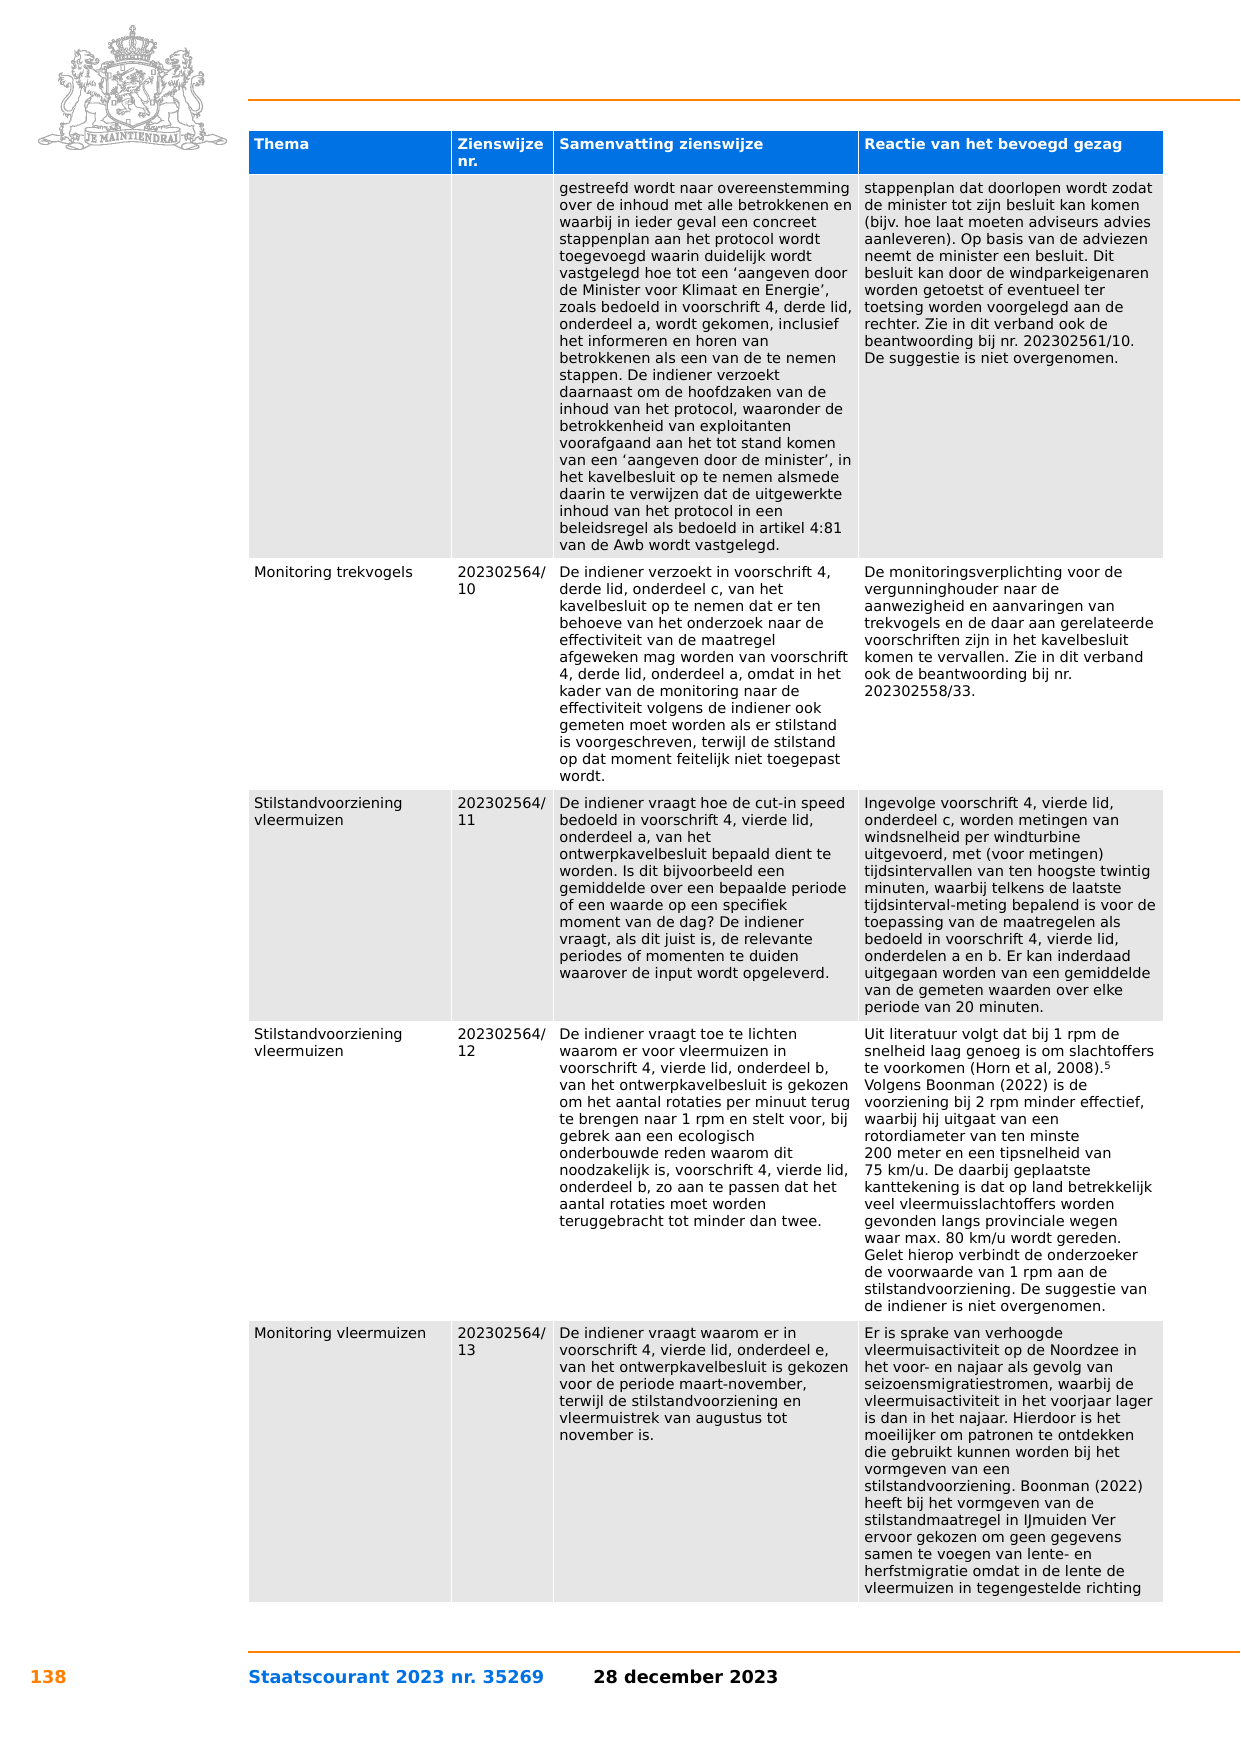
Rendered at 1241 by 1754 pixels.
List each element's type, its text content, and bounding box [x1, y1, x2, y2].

table_header Reactie van het bevoegd gezag [859, 131, 1163, 174]
table_cell Stilstandvoorziening vleermuizen [249, 790, 451, 1021]
table_cell Uit literatuur volgt dat bij 1 rpm de snelheid laag genoeg is om slachtoffers te voorkomen (Horn et al, 2008).5 Volgens Boonman (2022) is de voorziening bij 2 rpm minder effectief, waarbij hij uitgaat van een rotordiameter van ten minste 200 meter en een tipsnelheid van 75 km/u. De daarbij geplaatste kanttekening is dat op land betrekkelijk veel vleermuisslachtoffers worden gevonden langs provinciale wegen waar max. 80 km/u wordt gereden. Gelet hierop verbindt de onderzoeker de voorwaarde van 1 rpm aan de stilstandvoorziening. De suggestie van de indiener is niet overgenomen. [859, 1022, 1163, 1319]
table_cell Ingevolge voorschrift 4, vierde lid, onderdeel c, worden metingen van windsnelheid per windturbine uitgevoerd, met (voor metingen) tijdsintervallen van ten hoogste twintig minuten, waarbij telkens de laatste tijdsinterval-meting bepalend is voor de toepassing van de maatregelen als bedoeld in voorschrift 4, vierde lid, onderdelen a en b. Er kan inderdaad uitgegaan worden van een gemiddelde van de gemeten waarden over elke periode van 20 minuten. [859, 790, 1163, 1021]
table_cell [452, 175, 553, 558]
table_cell De indiener vraagt hoe de cut-in speed bedoeld in voorschrift 4, vierde lid, onderdeel a, van het ontwerpkavelbesluit bepaald dient te worden. Is dit bijvoorbeeld een gemiddelde over een bepaalde periode of een waarde op een specifiek moment van de dag? De indiener vraagt, als dit juist is, de relevante periodes of momenten te duiden waarover de input wordt opgeleverd. [554, 790, 858, 1021]
table_cell gestreefd wordt naar overeenstemming over de inhoud met alle betrokkenen en waarbij in ieder geval een concreet stappenplan aan het protocol wordt toegevoegd waarin duidelijk wordt vastgelegd hoe tot een ‘aangeven door de Minister voor Klimaat en Energie’, zoals bedoeld in voorschrift 4, derde lid, onderdeel a, wordt gekomen, inclusief het informeren en horen van betrokkenen als een van de te nemen stappen. De indiener verzoekt daarnaast om de hoofdzaken van de inhoud van het protocol, waaronder de betrokkenheid van exploitanten voorafgaand aan het tot stand komen van een ‘aangeven door de minister’, in het kavelbesluit op te nemen alsmede daarin te verwijzen dat de uitgewerkte inhoud van het protocol in een beleidsregel als bedoeld in artikel 4:81 van de Awb wordt vastgelegd. [554, 175, 858, 558]
table_cell De indiener vraagt toe te lichten waarom er voor vleermuizen in voorschrift 4, vierde lid, onderdeel b, van het ontwerpkavelbesluit is gekozen om het aantal rotaties per minuut terug te brengen naar 1 rpm en stelt voor, bij gebrek aan een ecologisch onderbouwde reden waarom dit noodzakelijk is, voorschrift 4, vierde lid, onderdeel b, zo aan te passen dat het aantal rotaties moet worden teruggebracht tot minder dan twee. [554, 1022, 858, 1319]
table_cell De indiener verzoekt in voorschrift 4, derde lid, onderdeel c, van het kavelbesluit op te nemen dat er ten behoeve van het onderzoek naar de effectiviteit van de maatregel afgeweken mag worden van voorschrift 4, derde lid, onderdeel a, omdat in het kader van de monitoring naar de effectiviteit volgens de indiener ook gemeten moet worden als er stilstand is voorgeschreven, terwijl de stilstand op dat moment feitelijk niet toegepast wordt. [554, 559, 858, 789]
table_cell Monitoring trekvogels [249, 559, 451, 789]
table_cell De monitoringsverplichting voor de vergunninghouder naar de aanwezigheid en aanvaringen van trekvogels en de daar aan gerelateerde voorschriften zijn in het kavelbesluit komen te vervallen. Zie in dit verband ook de beantwoording bij nr. 202302558/33. [859, 559, 1163, 789]
table_cell 202302564/12 [452, 1022, 553, 1319]
table_header Zienswijzenr. [452, 131, 553, 174]
picture [38, 25, 227, 150]
table_header Thema [249, 131, 451, 174]
table_header Samenvatting zienswijze [554, 131, 858, 174]
table_cell 202302564/13 [452, 1321, 553, 1602]
table_cell 202302564/11 [452, 790, 553, 1021]
table_cell [249, 175, 451, 558]
table_cell De indiener vraagt waarom er in voorschrift 4, vierde lid, onderdeel e, van het ontwerpkavelbesluit is gekozen voor de periode maart-november, terwijl de stilstandvoorziening en vleermuistrek van augustus tot november is. [554, 1321, 858, 1602]
table_cell 202302564/10 [452, 559, 553, 789]
table_cell Stilstandvoorziening vleermuizen [249, 1022, 451, 1319]
table_cell Er is sprake van verhoogde vleermuisactiviteit op de Noordzee in het voor- en najaar als gevolg van seizoensmigratiestromen, waarbij de vleermuisactiviteit in het voorjaar lager is dan in het najaar. Hierdoor is het moeilijker om patronen te ontdekken die gebruikt kunnen worden bij het vormgeven van een stilstandvoorziening. Boonman (2022) heeft bij het vormgeven van de stilstandmaatregel in IJmuiden Ver ervoor gekozen om geen gegevens samen te voegen van lente- en herfstmigratie omdat in de lente de vleermuizen in tegengestelde richting [859, 1321, 1163, 1602]
table_cell stappenplan dat doorlopen wordt zodat de minister tot zijn besluit kan komen (bijv. hoe laat moeten adviseurs advies aanleveren). Op basis van de adviezen neemt de minister een besluit. Dit besluit kan door de windparkeigenaren worden getoetst of eventueel ter toetsing worden voorgelegd aan de rechter. Zie in dit verband ook de beantwoording bij nr. 202302561/10. De suggestie is niet overgenomen. [859, 175, 1163, 558]
table_cell Monitoring vleermuizen [249, 1321, 451, 1602]
